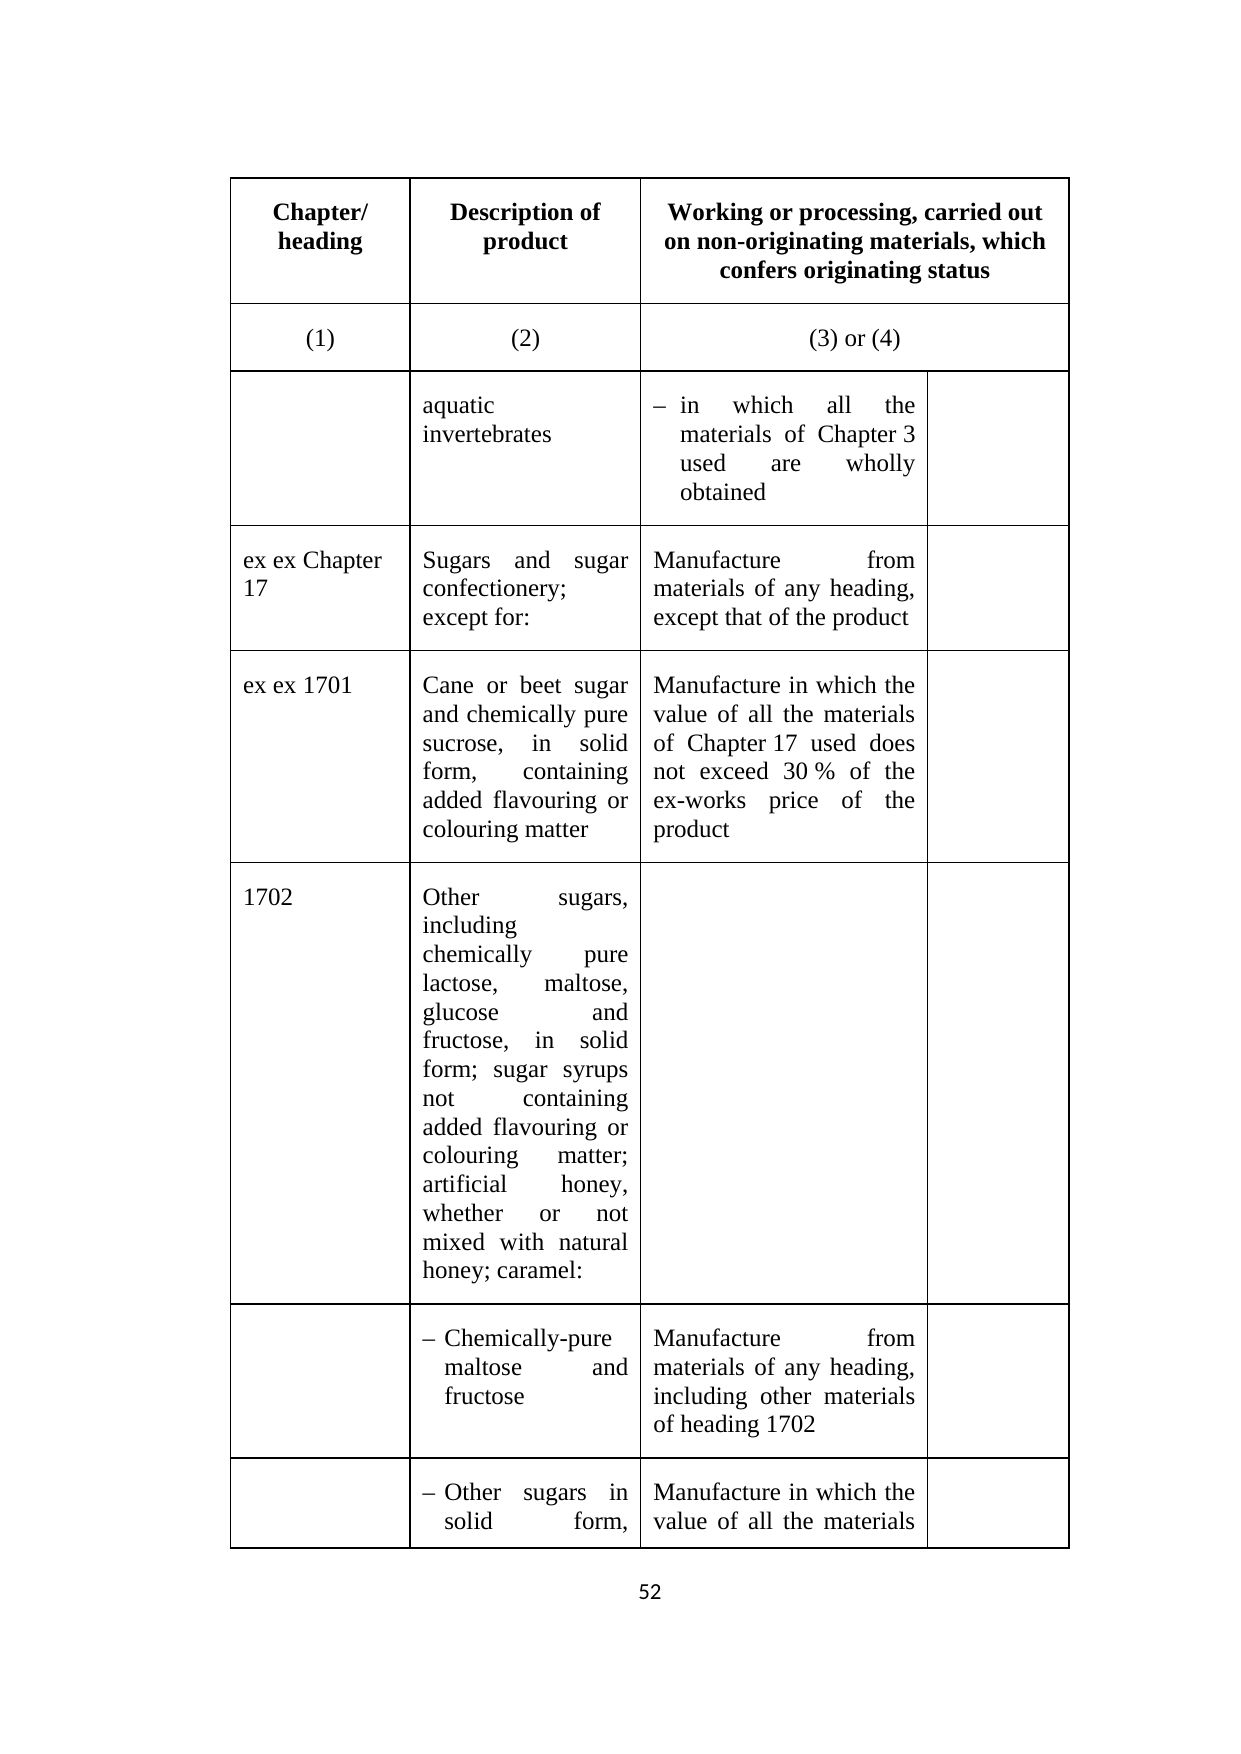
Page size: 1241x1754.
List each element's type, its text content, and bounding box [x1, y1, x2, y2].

table_header Description of product [411, 179, 640, 302]
table_cell [641, 372, 927, 524]
table_cell Cane or beet sugar and chemically pure sucrose, in solid form, containing added flavouring or colouring matter [411, 651, 640, 861]
table_cell [641, 863, 927, 1303]
table_header Working or processing, carried out on non-originating materials, which confers originating status [641, 179, 1068, 302]
table_cell ex ex Chapter 17 [231, 526, 409, 650]
table_cell [928, 651, 1068, 861]
table_cell [411, 1459, 640, 1547]
table_cell [928, 372, 1068, 524]
table_header – [423, 1471, 444, 1535]
table_header Chemically-pure maltose and fructose [444, 1317, 628, 1416]
table_cell [231, 1305, 409, 1457]
table_cell Manufacture in which the value of all the materials of Chapter 17 used does not exceed 30 % of the ex-works price of the product [641, 651, 927, 861]
table_header Chapter/ heading [231, 179, 409, 302]
table_cell [928, 863, 1068, 1303]
table_cell in which all the materials of Chapter 3 used are wholly obtained [680, 384, 915, 512]
table_cell [231, 1459, 409, 1547]
table_cell (2) [411, 304, 640, 370]
table_cell (1) [231, 304, 409, 370]
table_cell Sugars and sugar confectionery; except for: [411, 526, 640, 650]
table_cell – [653, 384, 680, 512]
table_cell Other sugars, including chemically pure lactose, maltose, glucose and fructose, in solid form; sugar syrups not containing added flavouring or colouring matter; artificial honey, whether or not mixed with natural honey; caramel: [411, 863, 640, 1303]
table_header – [423, 1317, 444, 1416]
table_cell (3) or (4) [641, 304, 1068, 370]
table_cell Manufacture in which the value of all the materials [641, 1459, 927, 1547]
table_cell Manufacture from materials of any heading, except that of the product [641, 526, 927, 650]
table_cell [928, 1305, 1068, 1457]
table_cell aquatic invertebrates [411, 372, 640, 524]
table_cell 1702 [231, 863, 409, 1303]
table_cell ex ex 1701 [231, 651, 409, 861]
table_cell [411, 1305, 640, 1457]
table_cell [928, 526, 1068, 650]
table_cell [231, 372, 409, 524]
table_cell Manufacture from materials of any heading, including other materials of heading 1702 [641, 1305, 927, 1457]
table_cell [928, 1459, 1068, 1547]
table_header Other sugars in solid form, [444, 1471, 628, 1535]
